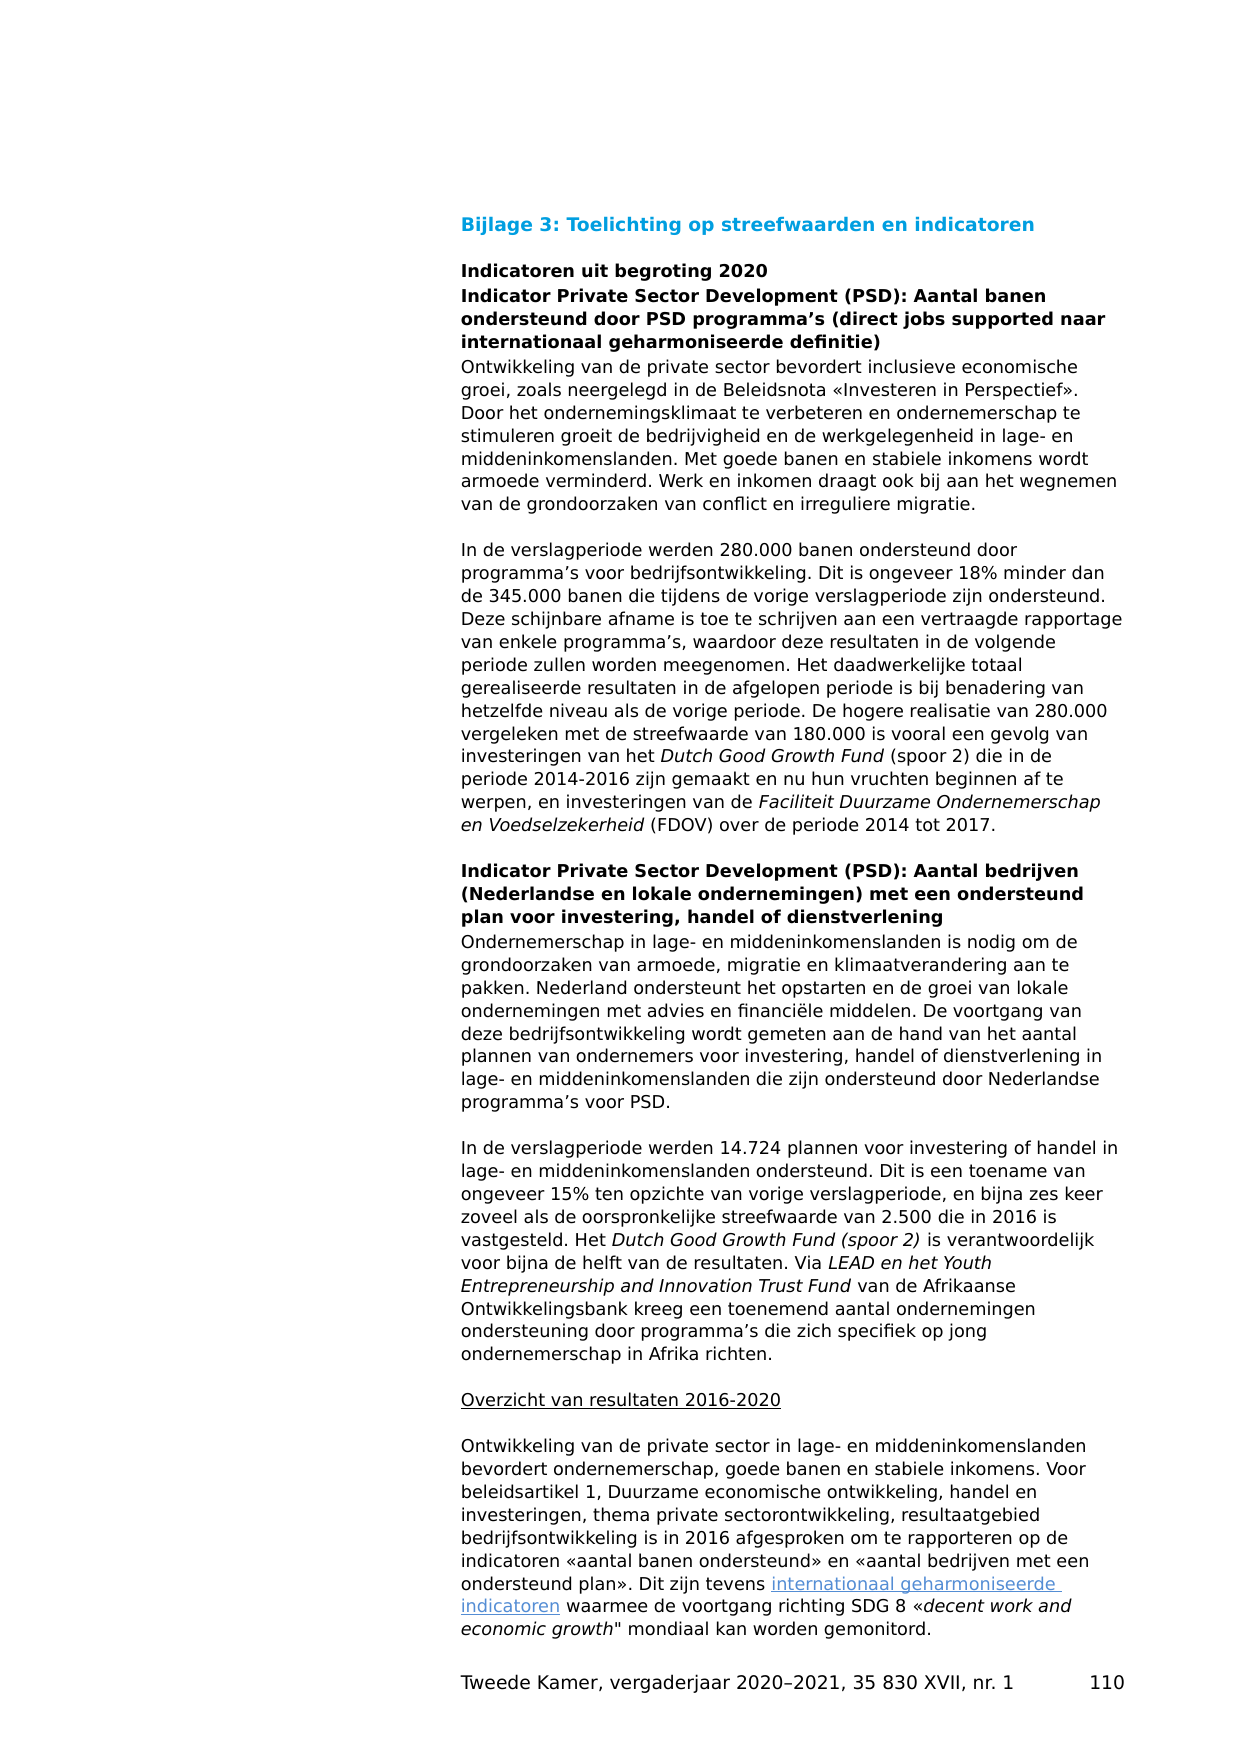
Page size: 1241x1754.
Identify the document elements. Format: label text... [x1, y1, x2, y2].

title Bijlage 3: Toelichting op streefwaarden en indicatoren [461, 213, 1125, 236]
text Ondernemerschap in lage- en middeninkomenslanden is nodig om de grondoorzaken van armoede, migratie en klimaatverandering aan te pakken. Nederland ondersteunt het opstarten en de groei van lokale ondernemingen met advies en financiële middelen. De voortgang van deze bedrijfsontwikkeling wordt gemeten aan de hand van het aantal plannen van ondernemers voor investering, handel of dienstverlening in lage- en middeninkomenslanden die zijn ondersteund door Nederlandse programma’s voor PSD. [461, 930, 1125, 1113]
text In de verslagperiode werden 14.724 plannen voor investering of handel in lage- en middeninkomenslanden ondersteund. Dit is een toename van ongeveer 15% ten opzichte van vorige verslagperiode, en bijna zes keer zoveel als de oorspronkelijke streefwaarde van 2.500 die in 2016 is vastgesteld. Het Dutch Good Growth Fund (spoor 2) is verantwoordelijk voor bijna de helft van de resultaten. Via LEAD en het Youth Entrepreneurship and Innovation Trust Fund van de Afrikaanse Ontwikkelingsbank kreeg een toenemend aantal ondernemingen ondersteuning door programma’s die zich specifiek op jong ondernemerschap in Afrika richten. [461, 1136, 1125, 1365]
text Ontwikkeling van de private sector in lage- en middeninkomenslanden bevordert ondernemerschap, goede banen en stabiele inkomens. Voor beleidsartikel 1, Duurzame economische ontwikkeling, handel en investeringen, thema private sectorontwikkeling, resultaatgebied bedrijfsontwikkeling is in 2016 afgesproken om te rapporteren op de indicatoren «aantal banen ondersteund» en «aantal bedrijven met een ondersteund plan». Dit zijn tevens internationaal geharmoniseerde indicatoren waarmee de voortgang richting SDG 8 «decent work and economic growth" mondiaal kan worden gemonitord. [461, 1434, 1125, 1640]
text Indicatoren uit begroting 2020 [461, 259, 1125, 282]
text Indicator Private Sector Development (PSD): Aantal banen ondersteund door PSD programma’s (direct jobs supported naar internationaal geharmoniseerde definitie) [461, 284, 1125, 353]
text Ontwikkeling van de private sector bevordert inclusieve economische groei, zoals neergelegd in de Beleidsnota «Investeren in Perspectief». Door het ondernemingsklimaat te verbeteren en ondernemerschap te stimuleren groeit de bedrijvigheid en de werkgelegenheid in lage- en middeninkomenslanden. Met goede banen en stabiele inkomens wordt armoede verminderd. Werk en inkomen draagt ook bij aan het wegnemen van de grondoorzaken van conflict en irreguliere migratie. [461, 355, 1125, 515]
text Overzicht van resultaten 2016-2020 [461, 1388, 1125, 1411]
text Indicator Private Sector Development (PSD): Aantal bedrijven (Nederlandse en lokale ondernemingen) met een ondersteund plan voor investering, handel of dienstverlening [461, 859, 1125, 928]
text In de verslagperiode werden 280.000 banen ondersteund door programma’s voor bedrijfsontwikkeling. Dit is ongeveer 18% minder dan de 345.000 banen die tijdens de vorige verslagperiode zijn ondersteund. Deze schijnbare afname is toe te schrijven aan een vertraagde rapportage van enkele programma’s, waardoor deze resultaten in de volgende periode zullen worden meegenomen. Het daadwerkelijke totaal gerealiseerde resultaten in de afgelopen periode is bij benadering van hetzelfde niveau als de vorige periode. De hogere realisatie van 280.000 vergeleken met de streefwaarde van 180.000 is vooral een gevolg van investeringen van het Dutch Good Growth Fund (spoor 2) die in de periode 2014-2016 zijn gemaakt en nu hun vruchten beginnen af te werpen, en investeringen van de Faciliteit Duurzame Ondernemerschap en Voedselzekerheid (FDOV) over de periode 2014 tot 2017. [461, 538, 1125, 836]
